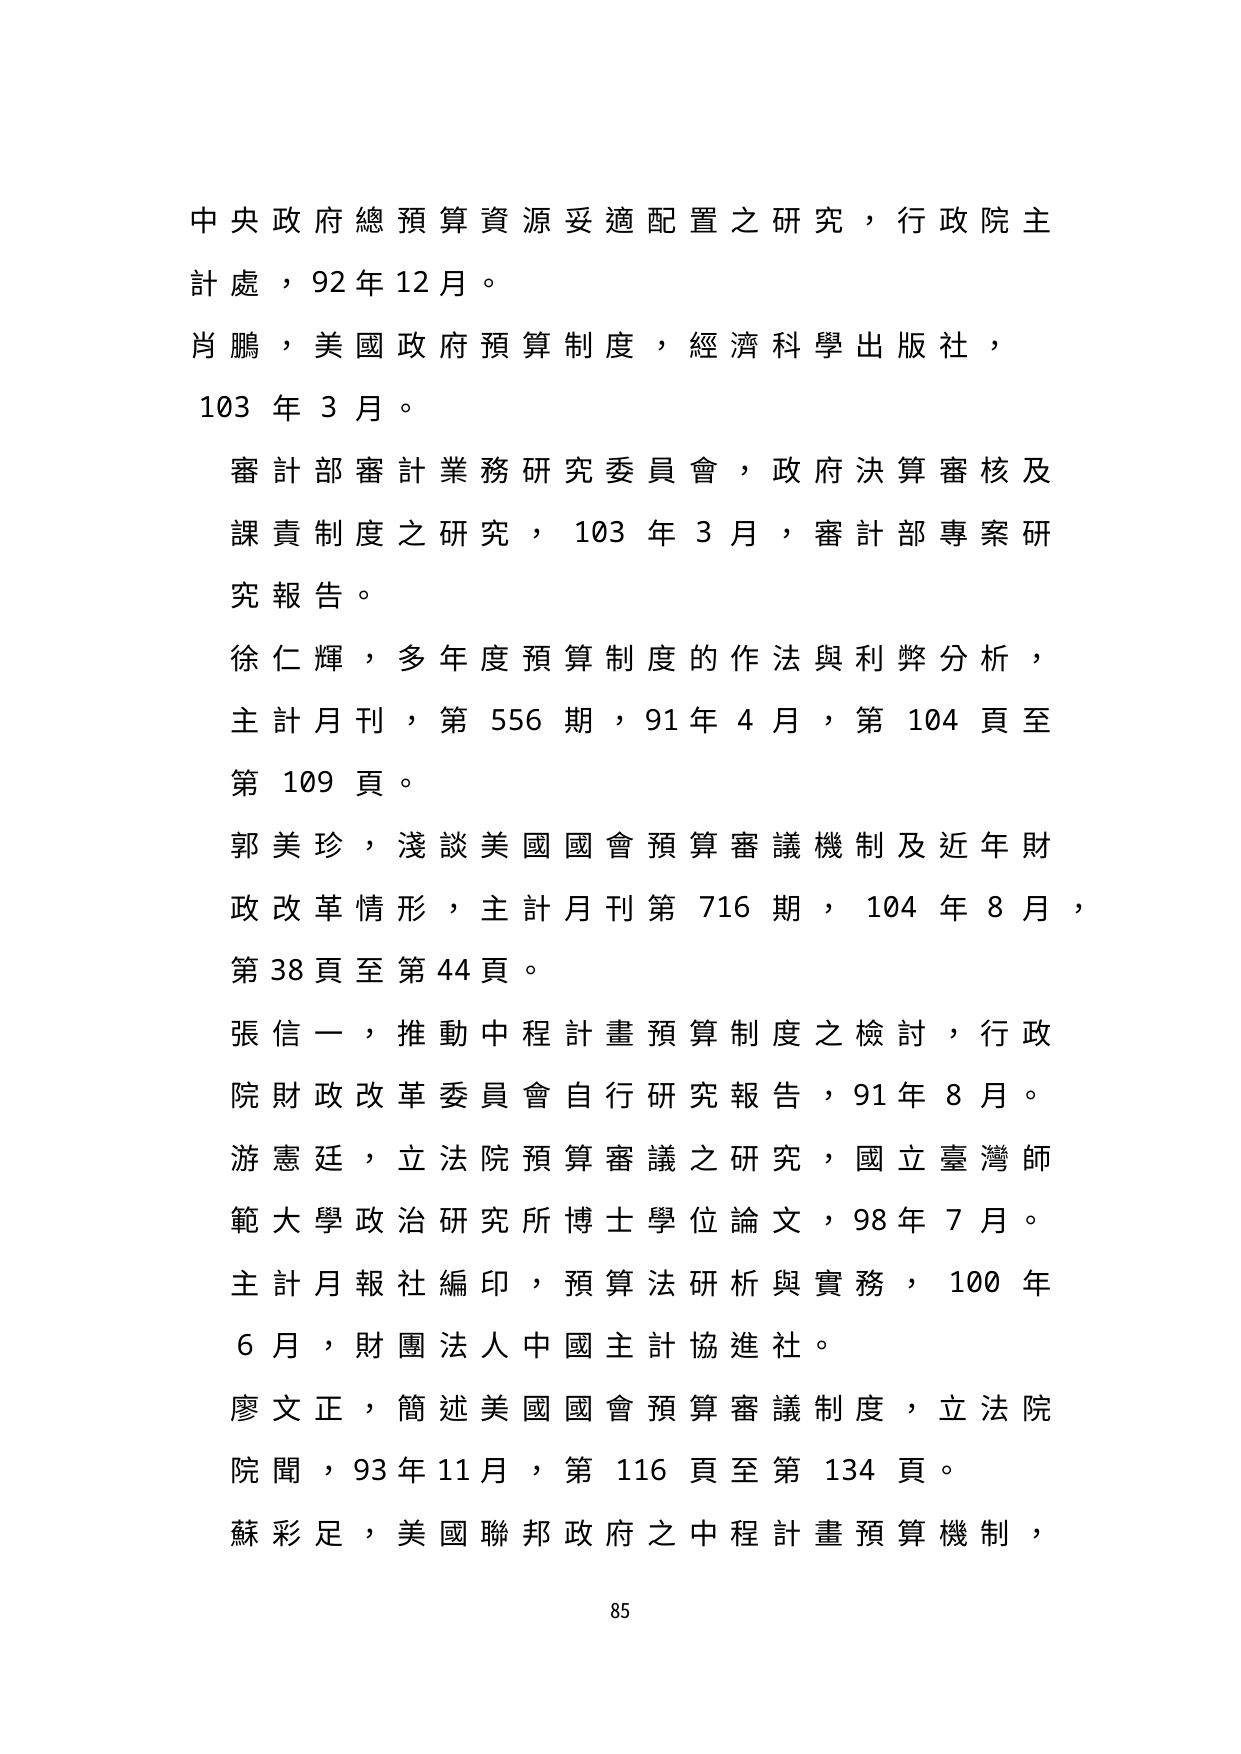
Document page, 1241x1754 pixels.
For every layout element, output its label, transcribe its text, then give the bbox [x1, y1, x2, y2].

text 主計月報社編印，預算法研析與實務，100年6月，財團法人中國主計協進社。 [187, 1240, 1058, 1365]
text 游憲廷，立法院預算審議之研究，國立臺灣師範大學政治研究所博士學位論文，98年7月。 [187, 1115, 1058, 1240]
text 廖文正，簡述美國國會預算審議制度，立法院院聞，93年11月，第116頁至第134頁。 [187, 1365, 1058, 1490]
text 郭美珍，淺談美國國會預算審議機制及近年財政改革情形，主計月刊第716期，104年8月，第38頁至第44頁。 [187, 802, 1058, 990]
text 中央政府總預算資源妥適配置之研究，行政院主計處，92年12月。 [183, 177, 1058, 302]
text 肖鵬，美國政府預算制度，經濟科學出版社，103年3月。 [183, 302, 1058, 427]
text 張信一，推動中程計畫預算制度之檢討，行政院財政改革委員會自行研究報告，91年8月。 [187, 990, 1058, 1115]
text 徐仁輝，多年度預算制度的作法與利弊分析，主計月刊，第556期，91年4月，第104頁至第109頁。 [187, 615, 1058, 802]
text 審計部審計業務研究委員會，政府決算審核及課責制度之研究，103年3月，審計部專案研究報告。 [187, 427, 1058, 615]
text 蘇彩足，美國聯邦政府之中程計畫預算機制， [187, 1490, 1058, 1552]
